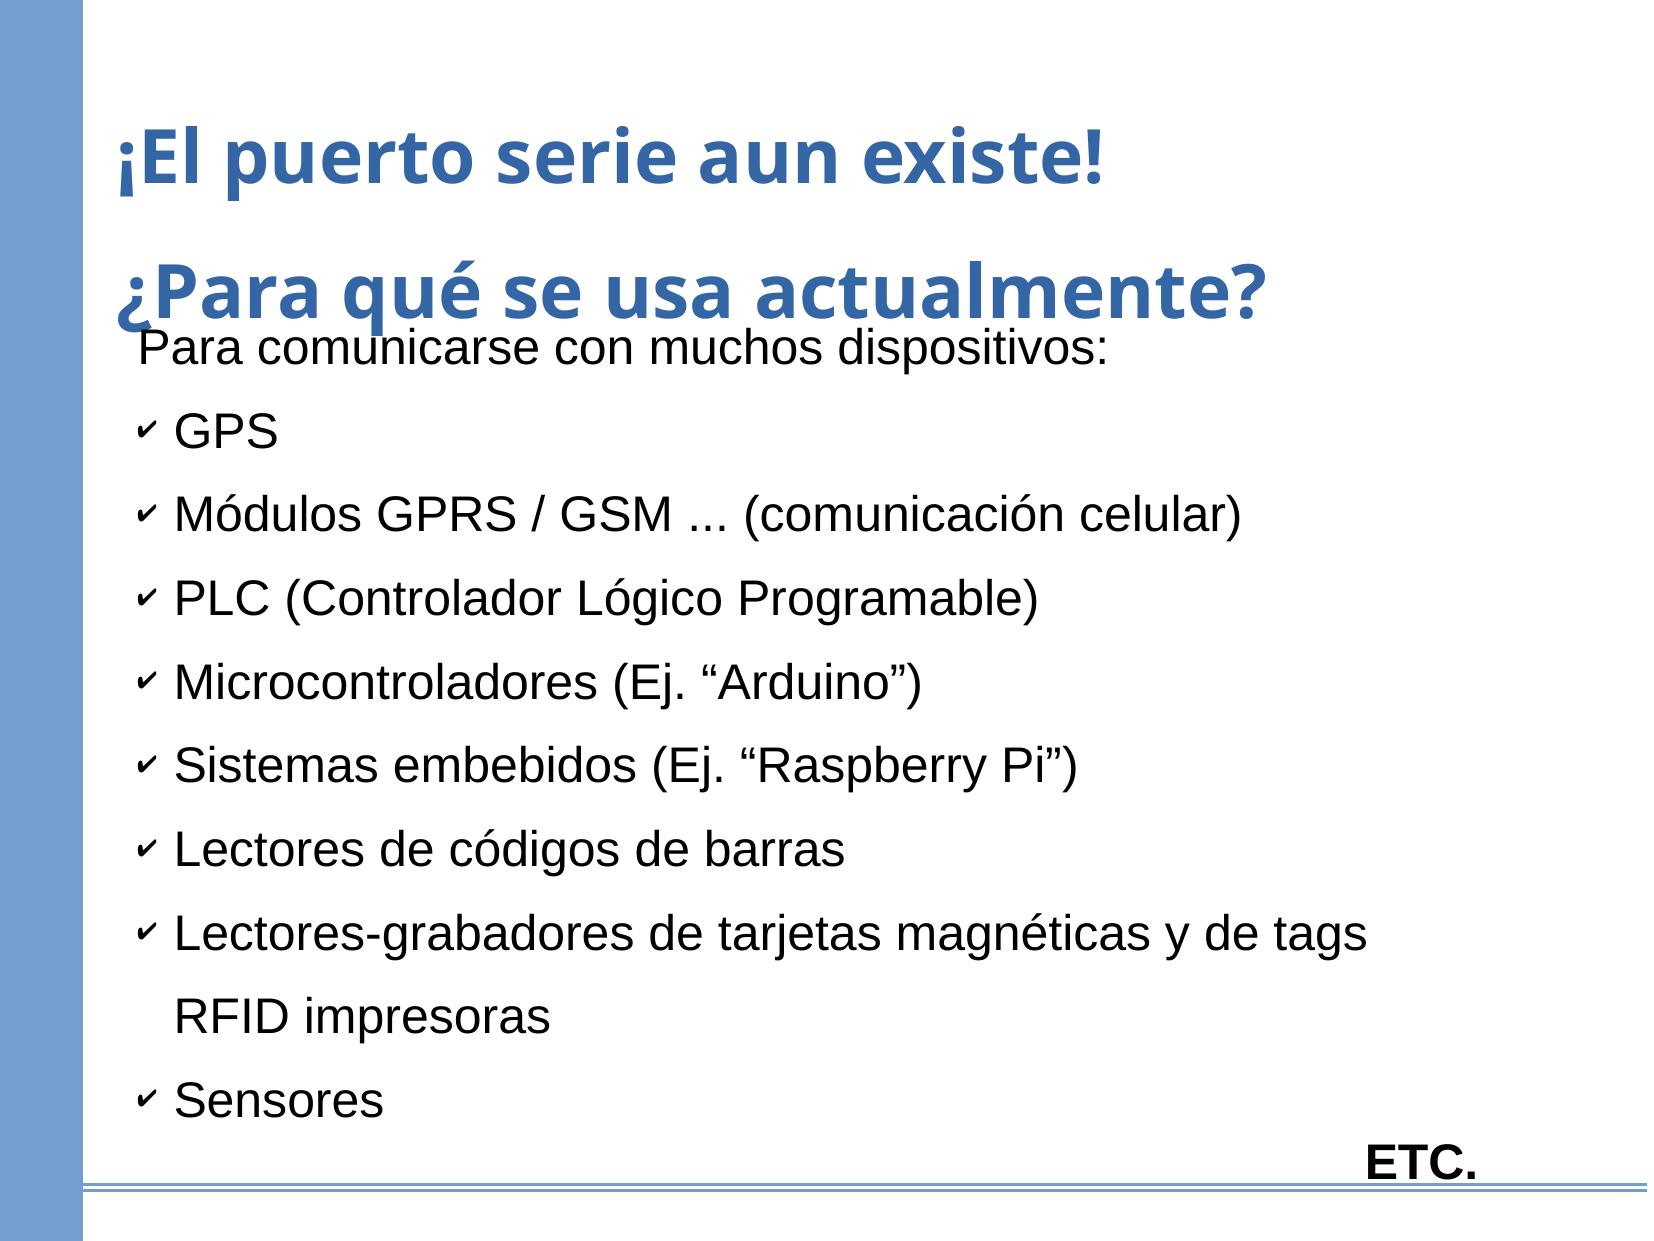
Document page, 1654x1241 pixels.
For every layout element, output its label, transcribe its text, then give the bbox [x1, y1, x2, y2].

text_box ¡El puerto serie aun existe! [101, 45, 1096, 148]
text_box ETC. [1350, 1098, 1533, 1171]
text_box ¿Para qué se usa actualmente? [101, 180, 1482, 283]
text_box Para comunicarse con muchos dispositivos: GPS Módulos GPRS / GSM ... (comunicación celular) PLC (Controlador Lógico Programable) Microcontroladores (Ej. “Arduino”) Sistemas embebidos (Ej. “Raspberry Pi”) Lectores de códigos de barras Lectores-grabadores de tarjetas magnéticas y de tags RFID impresoras Sensores [122, 311, 1503, 1143]
